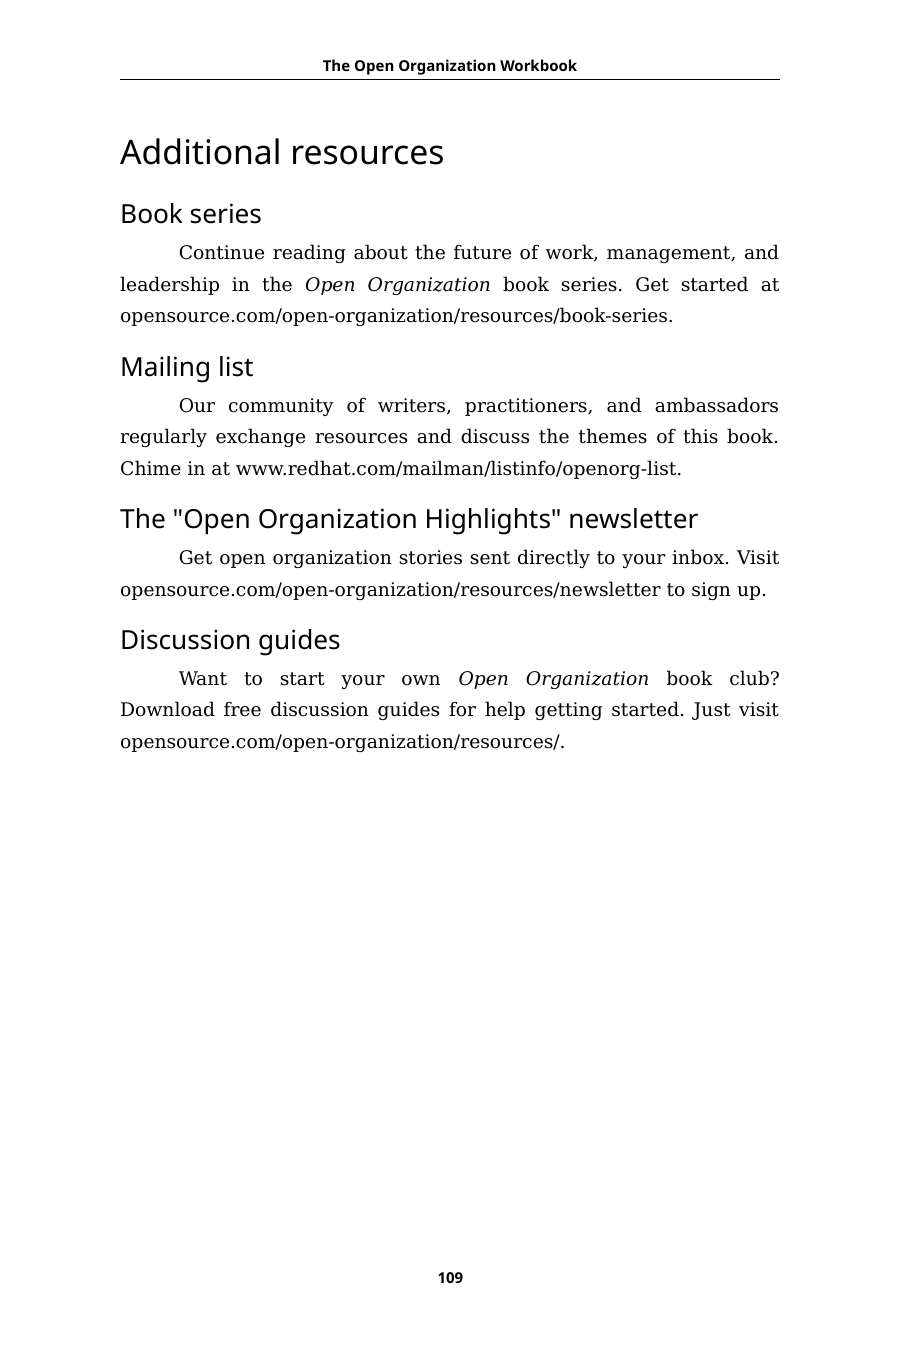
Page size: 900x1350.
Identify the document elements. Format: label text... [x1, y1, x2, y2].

subtitle Book series [120, 199, 780, 230]
text Get open organization stories sent directly to your inbox. Visit opensource.com/open-organization/resources/newsletter to sign up. [120, 547, 780, 601]
text Continue reading about the future of work, management, and leadership in the Open Organization book series. Get started at opensource.com/open-organization/resources/book-series. [120, 242, 780, 327]
subtitle The "Open Organization Highlights" newsletter [120, 504, 780, 534]
subtitle Additional resources [120, 133, 780, 172]
text Want to start your own Open Organization book club? Download free discussion guides for help getting started. Just visit opensource.com/open-organization/resources/. [120, 668, 780, 753]
subtitle Mailing list [120, 352, 780, 382]
text Our community of writers, practitioners, and ambassadors regularly exchange resources and discuss the themes of this book. Chime in at www.redhat.com/mailman/listinfo/openorg-list. [120, 394, 780, 480]
subtitle Discussion guides [120, 625, 780, 655]
